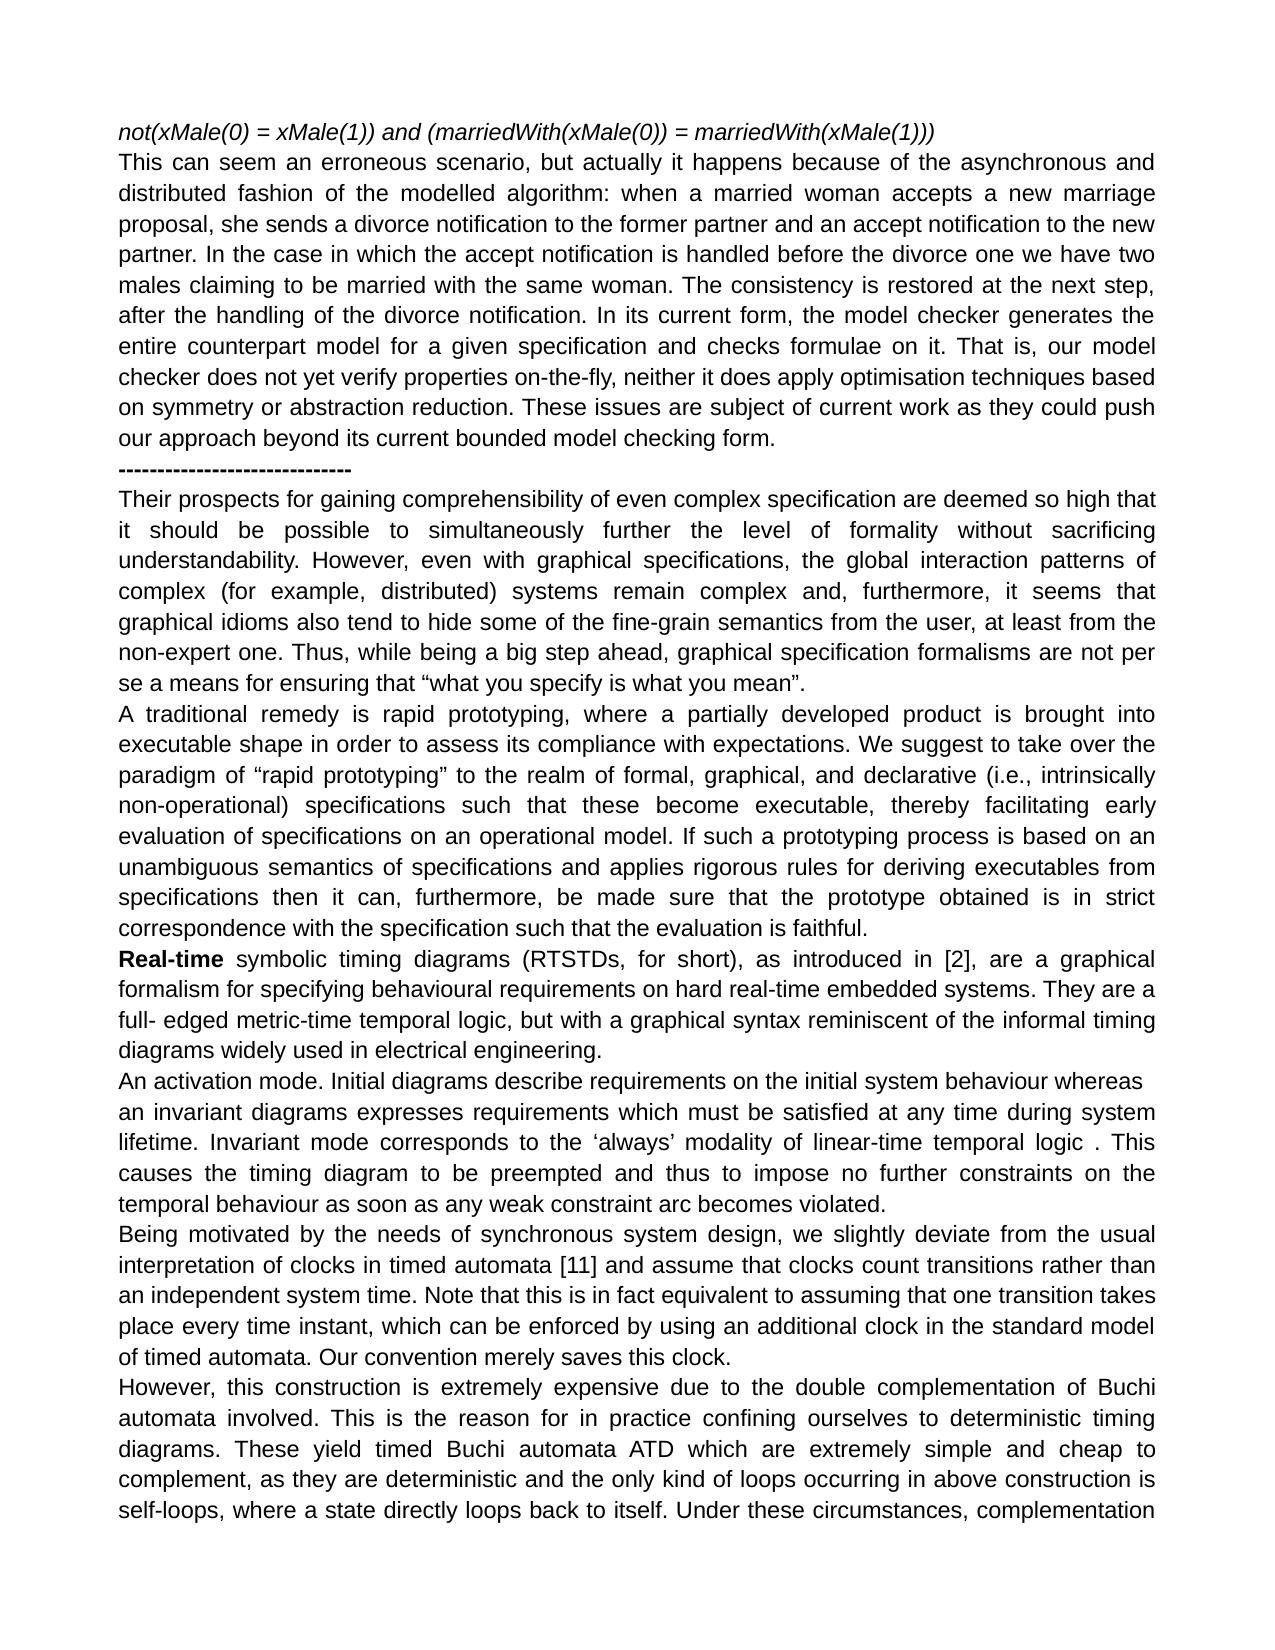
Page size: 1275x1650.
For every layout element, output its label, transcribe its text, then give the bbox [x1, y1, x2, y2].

text Their prospects for gaining comprehensibility of even complex specification are deemed so high that it should be possible to simultaneously further the level of formality without sacrificing understandability. However, even with graphical specifications, the global interaction patterns of complex (for example, distributed) systems remain complex and, furthermore, it seems that graphical idioms also tend to hide some of the fine-grain semantics from the user, at least from the non-expert one. Thus, while being a big step ahead, graphical specification formalisms are not per se a means for ensuring that “what you specify is what you mean”. [118, 486, 1157, 696]
text an invariant diagrams expresses requirements which must be satisfied at any time during system lifetime. Invariant mode corresponds to the ‘always’ modality of linear-time temporal logic . This causes the timing diagram to be preempted and thus to impose no further constraints on the temporal behaviour as soon as any weak constraint arc becomes violated. [118, 1098, 1157, 1217]
text ------------------------------ [118, 455, 1157, 482]
text Being motivated by the needs of synchronous system design, we slightly deviate from the usual interpretation of clocks in timed automata [11] and assume that clocks count transitions rather than an independent system time. Note that this is in fact equivalent to assuming that one transition takes place every time instant, which can be enforced by using an additional clock in the standard model of timed automata. Our convention merely saves this clock. [118, 1221, 1157, 1370]
text However, this construction is extremely expensive due to the double complementation of Buchi automata involved. This is the reason for in practice confining ourselves to deterministic timing diagrams. These yield timed Buchi automata ATD which are extremely simple and cheap to complement, as they are deterministic and the only kind of loops occurring in above construction is self-loops, where a state directly loops back to itself. Under these circumstances, complementation [118, 1374, 1157, 1523]
text Real-time symbolic timing diagrams (RTSTDs, for short), as introduced in [2], are a graphical formalism for specifying behavioural requirements on hard real-time embedded systems. They are a full- edged metric-time temporal logic, but with a graphical syntax reminiscent of the informal timing diagrams widely used in electrical engineering. [118, 945, 1157, 1064]
text An activation mode. Initial diagrams describe requirements on the initial system behaviour whereas [118, 1067, 1157, 1094]
text This can seem an erroneous scenario, but actually it happens because of the asynchronous and distributed fashion of the modelled algorithm: when a married woman accepts a new marriage proposal, she sends a divorce notification to the former partner and an accept notification to the new partner. In the case in which the accept notification is handled before the divorce one we have two males claiming to be married with the same woman. The consistency is restored at the next step, after the handling of the divorce notification. In its current form, the model checker generates the entire counterpart model for a given specification and checks formulae on it. That is, our model checker does not yet verify properties on-the-fly, neither it does apply optimisation techniques based on symmetry or abstraction reduction. These issues are subject of current work as they could push our approach beyond its current bounded model checking form. [118, 149, 1157, 451]
text not(xMale(0) = xMale(1)) and (marriedWith(xMale(0)) = marriedWith(xMale(1))) [118, 118, 1157, 145]
text A traditional remedy is rapid prototyping, where a partially developed product is brought into executable shape in order to assess its compliance with expectations. We suggest to take over the paradigm of “rapid prototyping” to the realm of formal, graphical, and declarative (i.e., intrinsically non-operational) specifications such that these become executable, thereby facilitating early evaluation of specifications on an operational model. If such a prototyping process is based on an unambiguous semantics of specifications and applies rigorous rules for deriving executables from specifications then it can, furthermore, be made sure that the prototype obtained is in strict correspondence with the specification such that the evaluation is faithful. [118, 700, 1157, 941]
